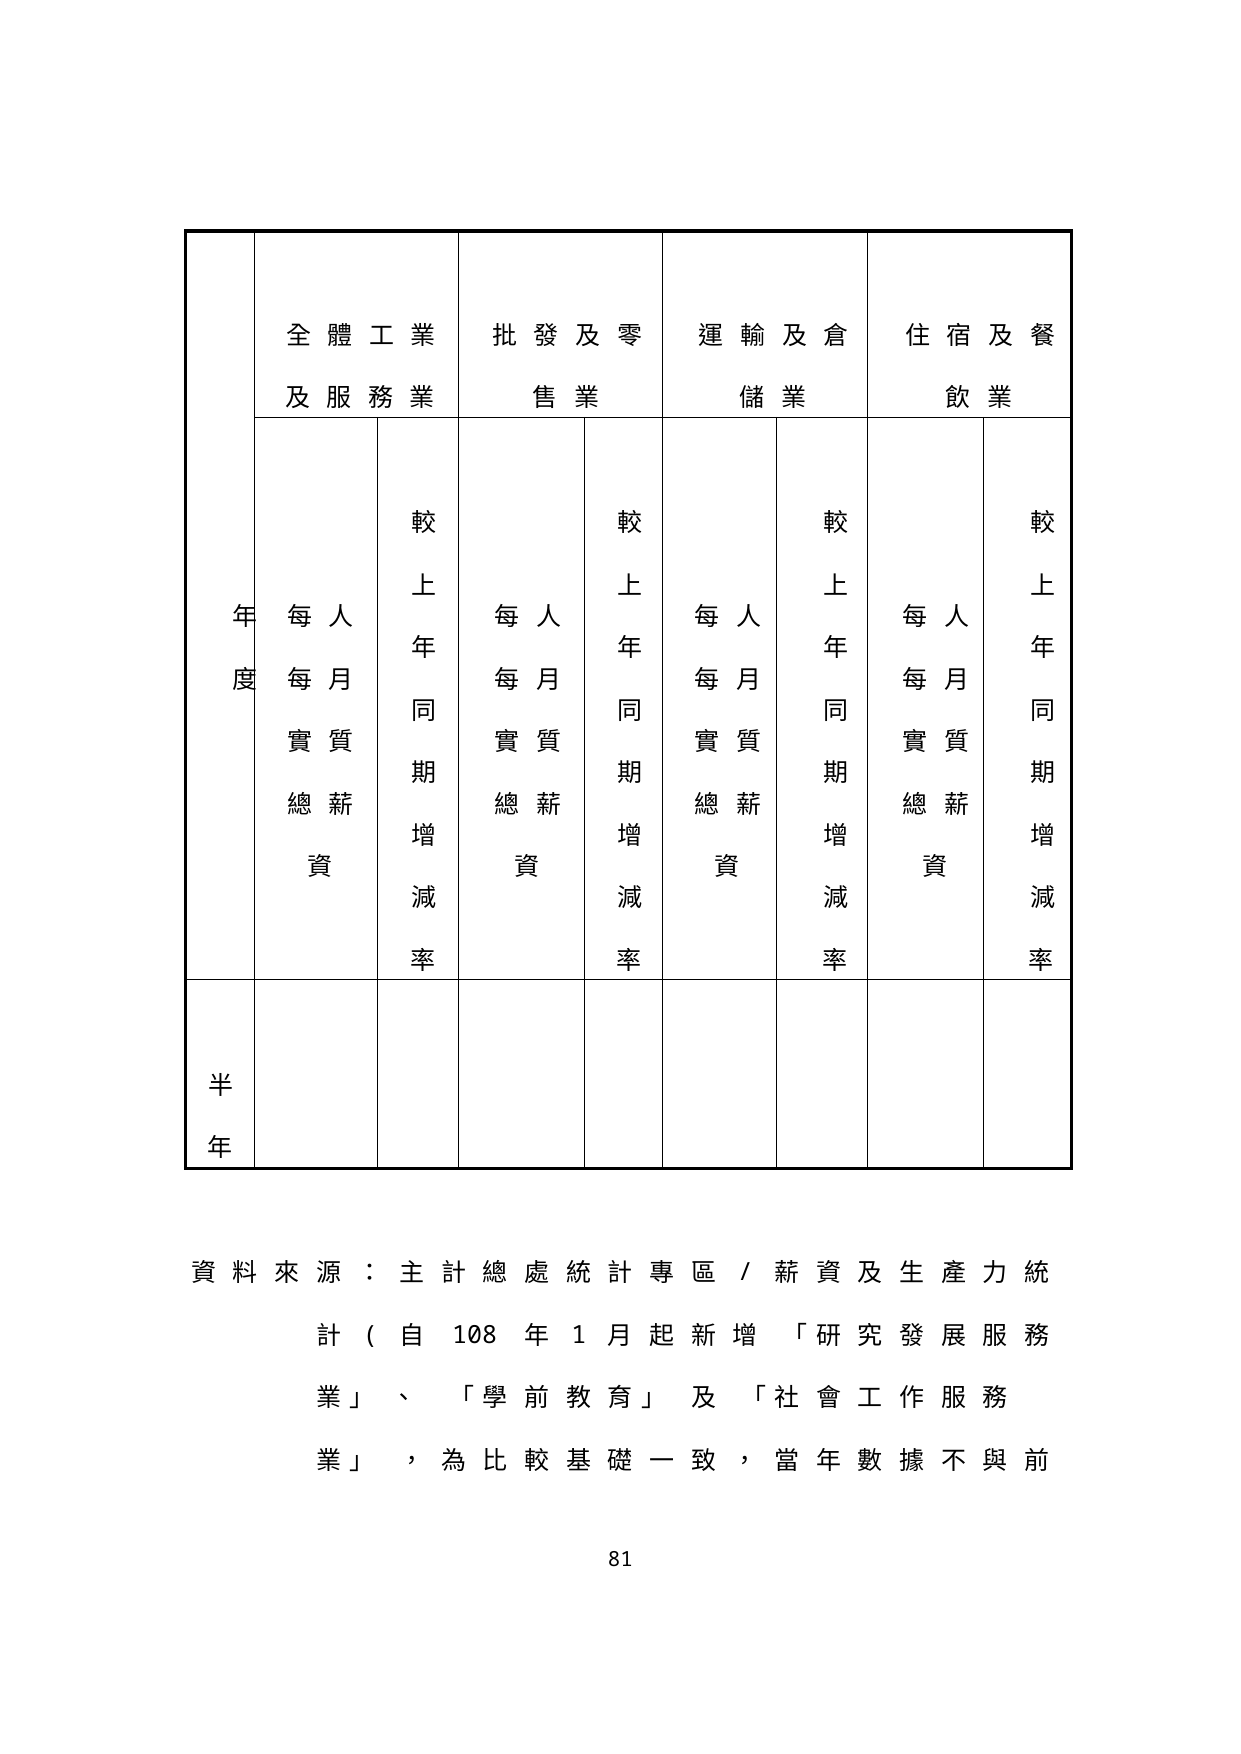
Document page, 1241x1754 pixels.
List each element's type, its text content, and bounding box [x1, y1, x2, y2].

table_cell [255, 980, 377, 1167]
table_cell 較上年同期增減率 [777, 418, 867, 979]
table_cell 每人每月實質總薪資 [868, 418, 983, 979]
table_cell 每人每月實質總薪資 [663, 418, 776, 979]
table_header 運輸及倉儲業 [663, 233, 867, 417]
table_cell [984, 980, 1070, 1167]
table_header 住宿及餐飲業 [868, 233, 1070, 417]
table_cell 較上年同期增減率 [378, 418, 458, 979]
table_cell [663, 980, 776, 1167]
text 資料來源：主計總處統計專區/薪資及生產力統計(自108年1月起新增「研究發展服務業」、「學前教育」及「社會工作服務業」，為比較基礎一致，當年數據不與前 [183, 1229, 1058, 1479]
table_cell [777, 980, 867, 1167]
table_cell 每人每月實質總薪資 [459, 418, 584, 979]
table_cell [459, 980, 584, 1167]
table_header 全體工業及服務業 [255, 233, 458, 417]
table_cell 每人每月實質總薪資 [255, 418, 377, 979]
table_cell [378, 980, 458, 1167]
table_cell 較上年同期增減率 [984, 418, 1070, 979]
table_cell [868, 980, 983, 1167]
table_cell 較上年同期增減率 [585, 418, 662, 979]
table_header 批發及零售業 [459, 233, 662, 417]
table_cell 半年 [187, 980, 254, 1167]
table_cell [585, 980, 662, 1167]
table_header 年度 [187, 233, 254, 979]
